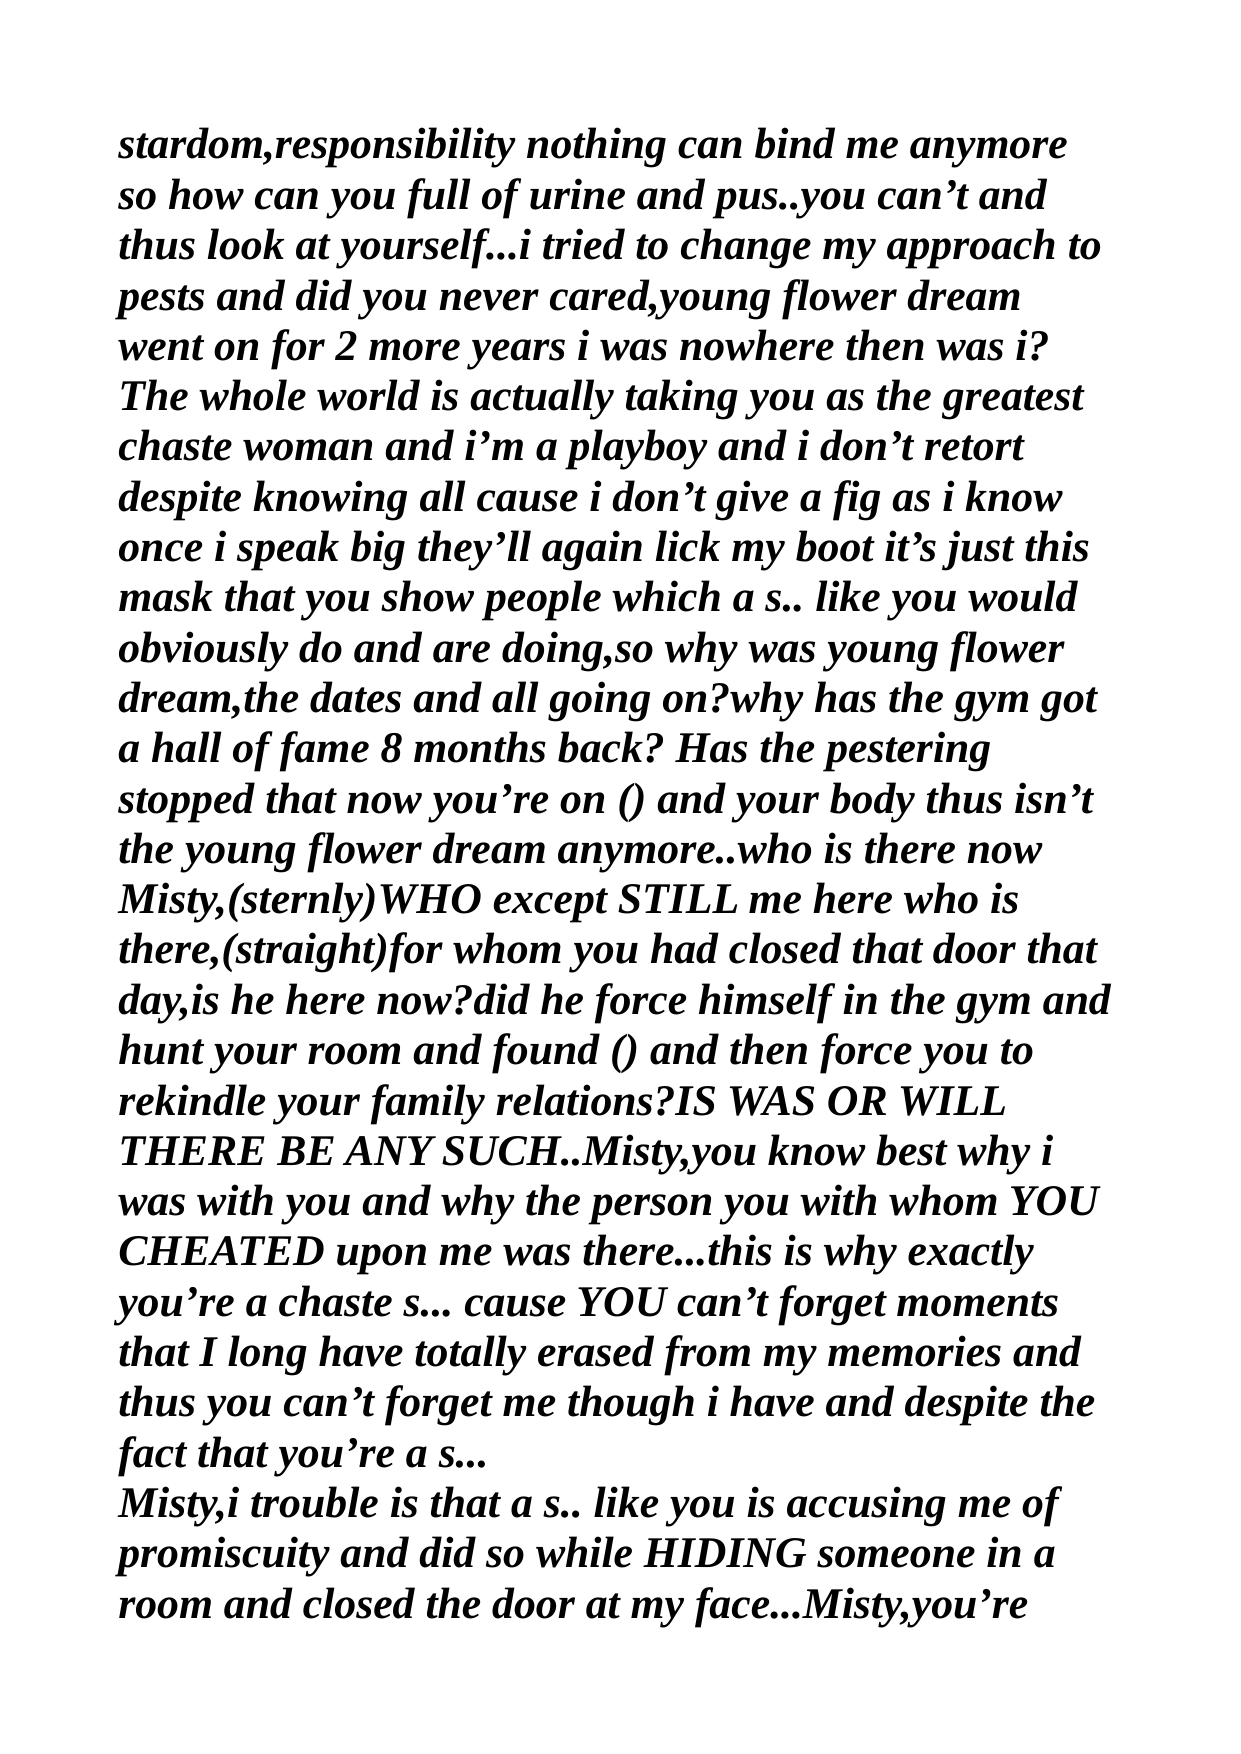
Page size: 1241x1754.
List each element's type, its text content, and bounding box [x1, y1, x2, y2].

text Misty,i trouble is that a s.. like you is accusing me of promiscuity and did so while HIDING someone in a room and closed the door at my face...Misty,you’re [118, 1477, 1122, 1627]
text stardom,responsibility nothing can bind me anymore so how can you full of urine and pus..you can’t and thus look at yourself...i tried to change my approach to pests and did you never cared,young flower dream went on for 2 more years i was nowhere then was i? The whole world is actually taking you as the greatest chaste woman and i’m a playboy and i don’t retort despite knowing all cause i don’t give a fig as i know once i speak big they’ll again lick my boot it’s just this mask that you show people which a s.. like you would obviously do and are doing,so why was young flower dream,the dates and all going on?why has the gym got a hall of fame 8 months back? Has the pestering stopped that now you’re on () and your body thus isn’t the young flower dream anymore..who is there now Misty,(sternly)WHO except STILL me here who is there,(straight)for whom you had closed that door that day,is he here now?did he force himself in the gym and hunt your room and found () and then force you to rekindle your family relations?IS WAS OR WILL THERE BE ANY SUCH..Misty,you know best why i was with you and why the person you with whom YOU CHEATED upon me was there...this is why exactly you’re a chaste s... cause YOU can’t forget moments that I long have totally erased from my memories and thus you can’t forget me though i have and despite the fact that you’re a s... [118, 118, 1122, 1477]
